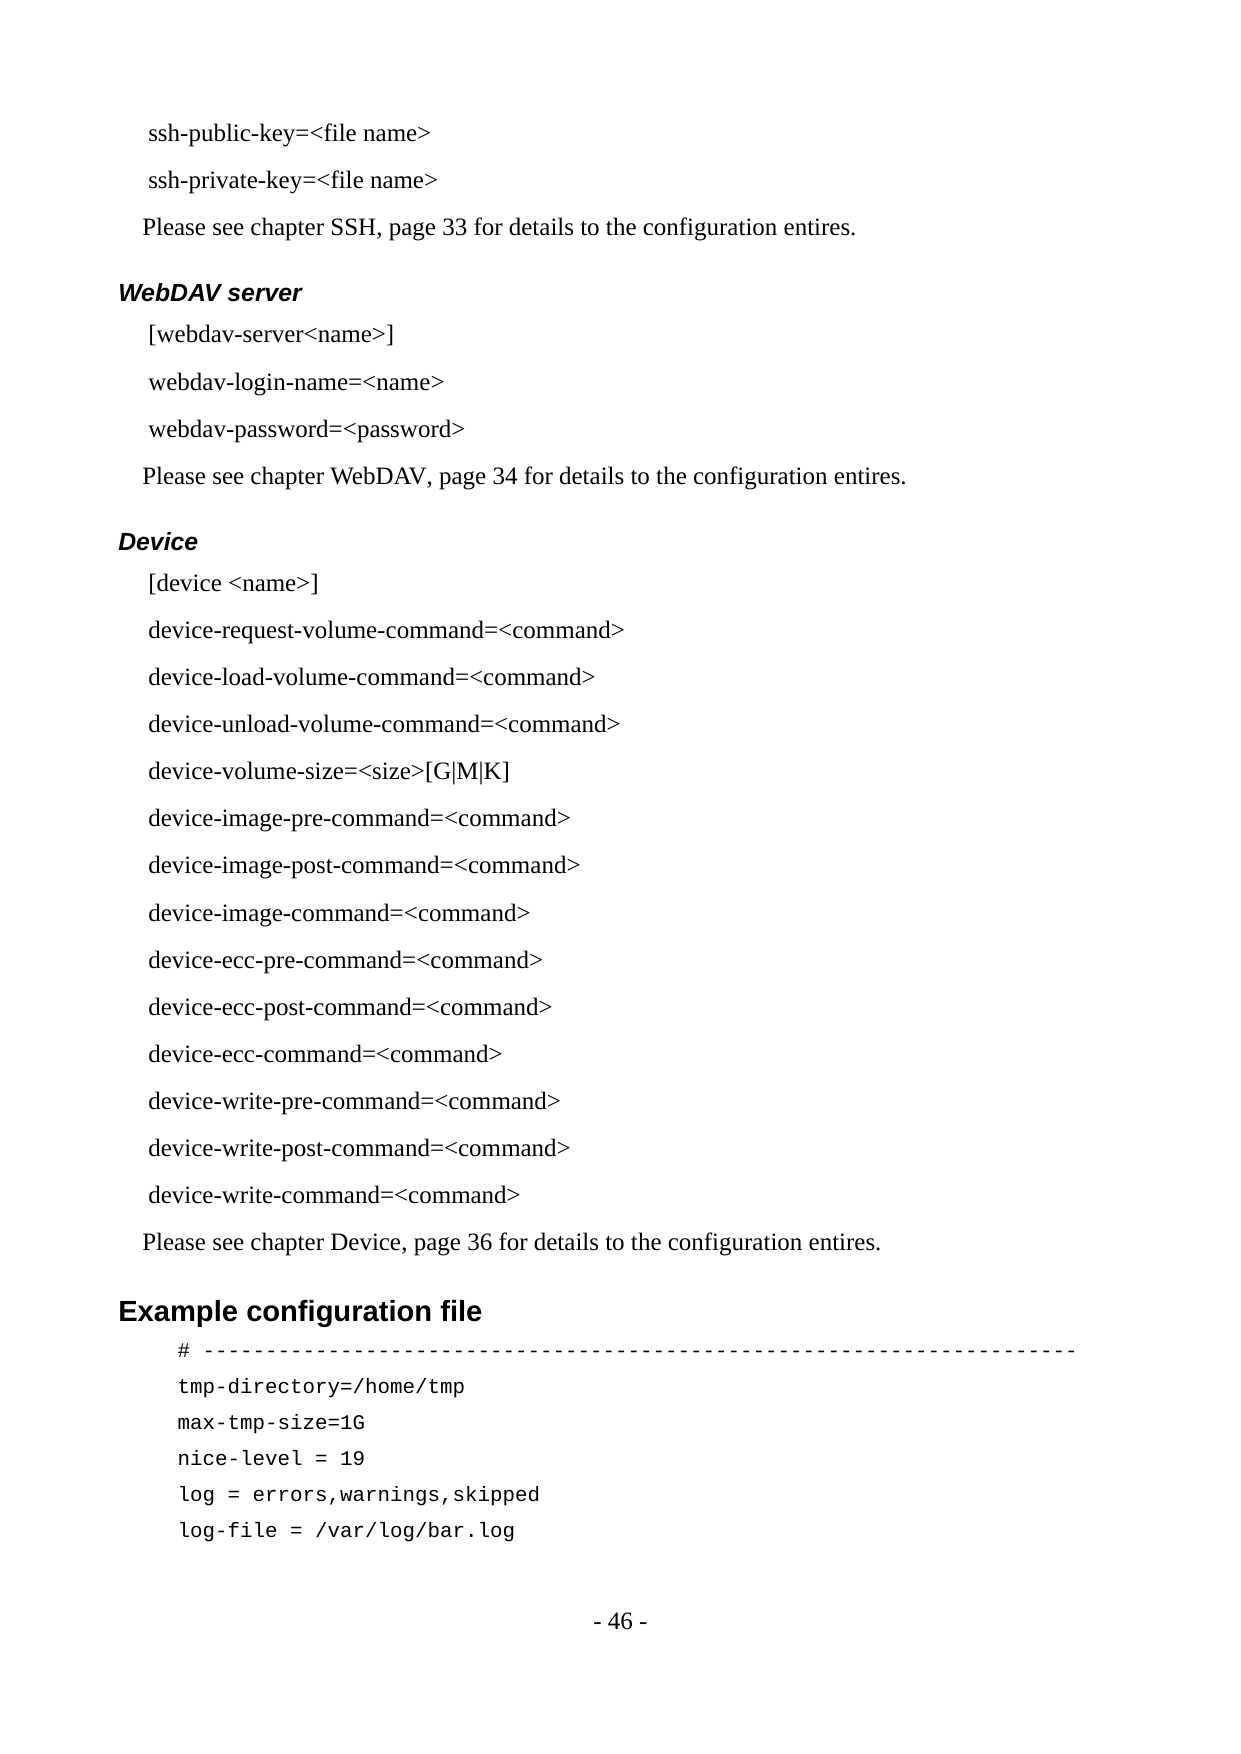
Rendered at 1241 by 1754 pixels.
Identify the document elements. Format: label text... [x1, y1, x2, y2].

subtitle Example configuration file [118, 1293, 1122, 1327]
text device-ecc-post-command=<command> [148, 992, 1122, 1021]
text webdav-password=<password> [148, 414, 1122, 442]
text Please see chapter Device, page 36 for details to the configuration entires. [118, 1227, 1122, 1256]
text tmp-directory=/home/tmp [177, 1376, 1122, 1399]
text device-ecc-command=<command> [148, 1039, 1122, 1068]
text device-request-volume-command=<command> [148, 615, 1122, 644]
subtitle Device [118, 527, 1122, 556]
text Please see chapter WebDAV, page 34 for details to the configuration entires. [118, 461, 1122, 489]
text device-unload-volume-command=<command> [148, 709, 1122, 738]
text device-image-pre-command=<command> [148, 803, 1122, 832]
text ssh-private-key=<file name> [148, 165, 1122, 194]
text device-ecc-pre-command=<command> [148, 945, 1122, 973]
text device-image-post-command=<command> [148, 851, 1122, 879]
text log = errors,warnings,skipped [177, 1484, 1122, 1508]
text [device <name>] [148, 568, 1122, 597]
text device-image-command=<command> [148, 898, 1122, 926]
text [webdav-server<name>] [148, 319, 1122, 348]
text device-load-volume-command=<command> [148, 662, 1122, 691]
subtitle WebDAV server [118, 278, 1122, 307]
text # ---------------------------------------------------------------------- [177, 1339, 1122, 1363]
text device-volume-size=<size>[G|M|K] [148, 756, 1122, 785]
text device-write-post-command=<command> [148, 1133, 1122, 1162]
text webdav-login-name=<name> [148, 367, 1122, 395]
text Please see chapter SSH, page 33 for details to the configuration entires. [118, 212, 1122, 241]
text device-write-pre-command=<command> [148, 1086, 1122, 1115]
text device-write-command=<command> [148, 1180, 1122, 1209]
text nice-level = 19 [177, 1448, 1122, 1472]
text max-tmp-size=1G [177, 1412, 1122, 1436]
text log-file = /var/log/bar.log [177, 1520, 1122, 1544]
text ssh-public-key=<file name> [148, 118, 1122, 147]
